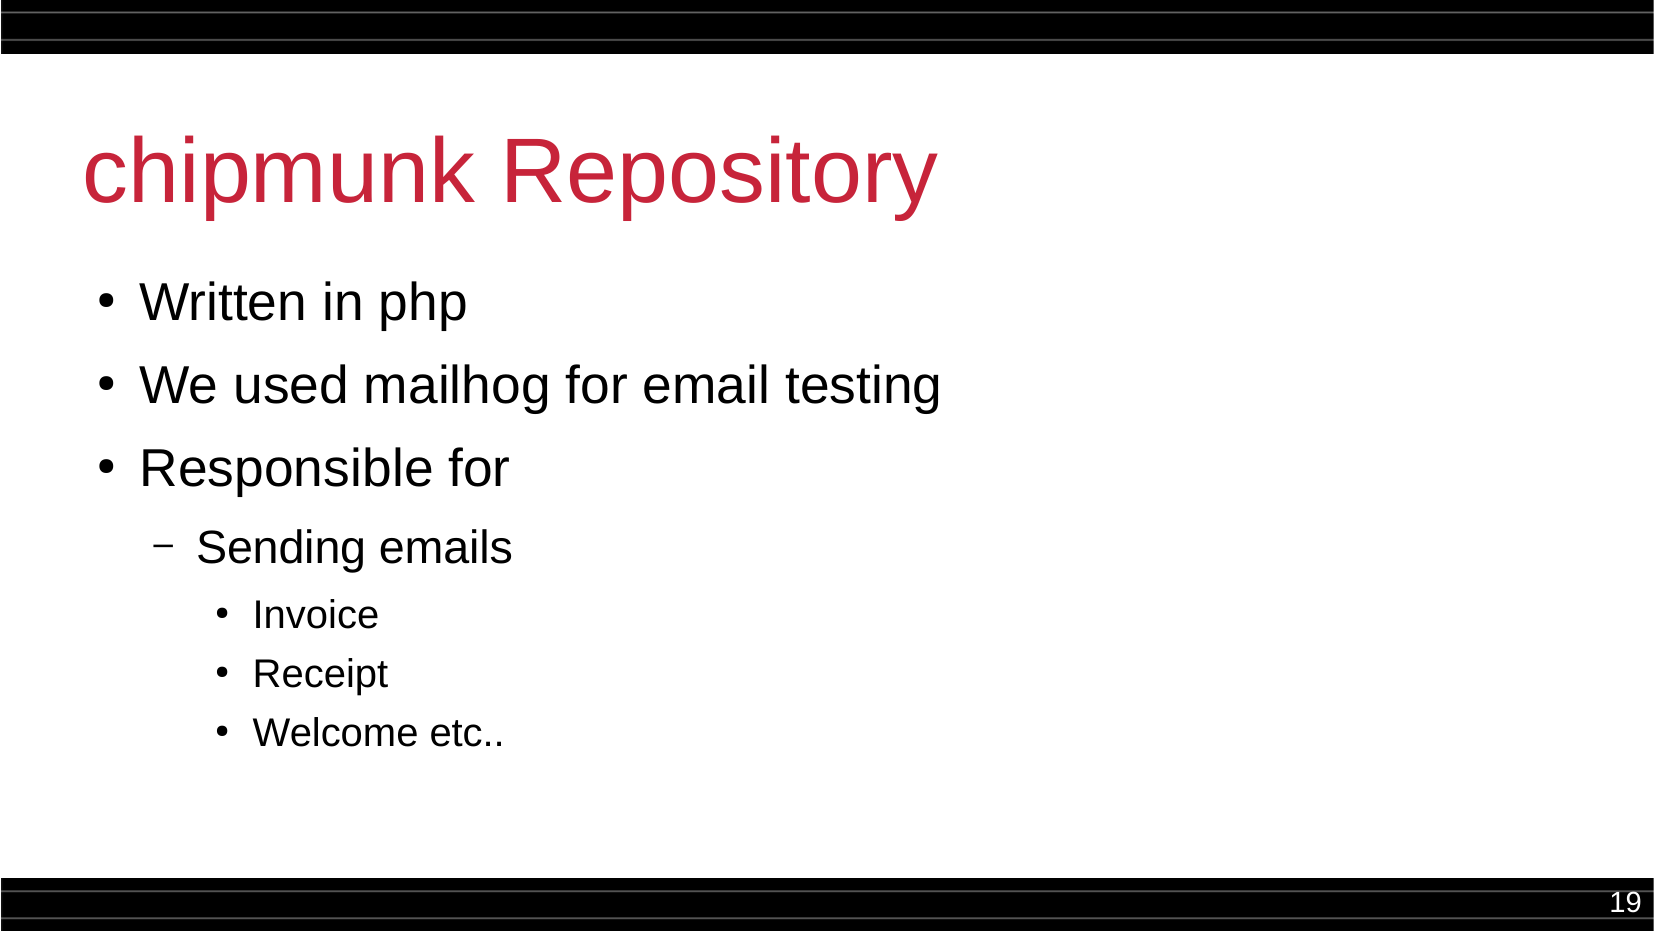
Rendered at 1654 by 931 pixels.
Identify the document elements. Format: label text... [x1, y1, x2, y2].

list Written in php We used mailhog for email testing Responsible for Sending emails Invoice Receipt Welcome etc.. [82, 271, 1571, 758]
title chipmunk Repository [82, 92, 1571, 249]
picture [1, 0, 1654, 54]
picture [1, 878, 1654, 931]
